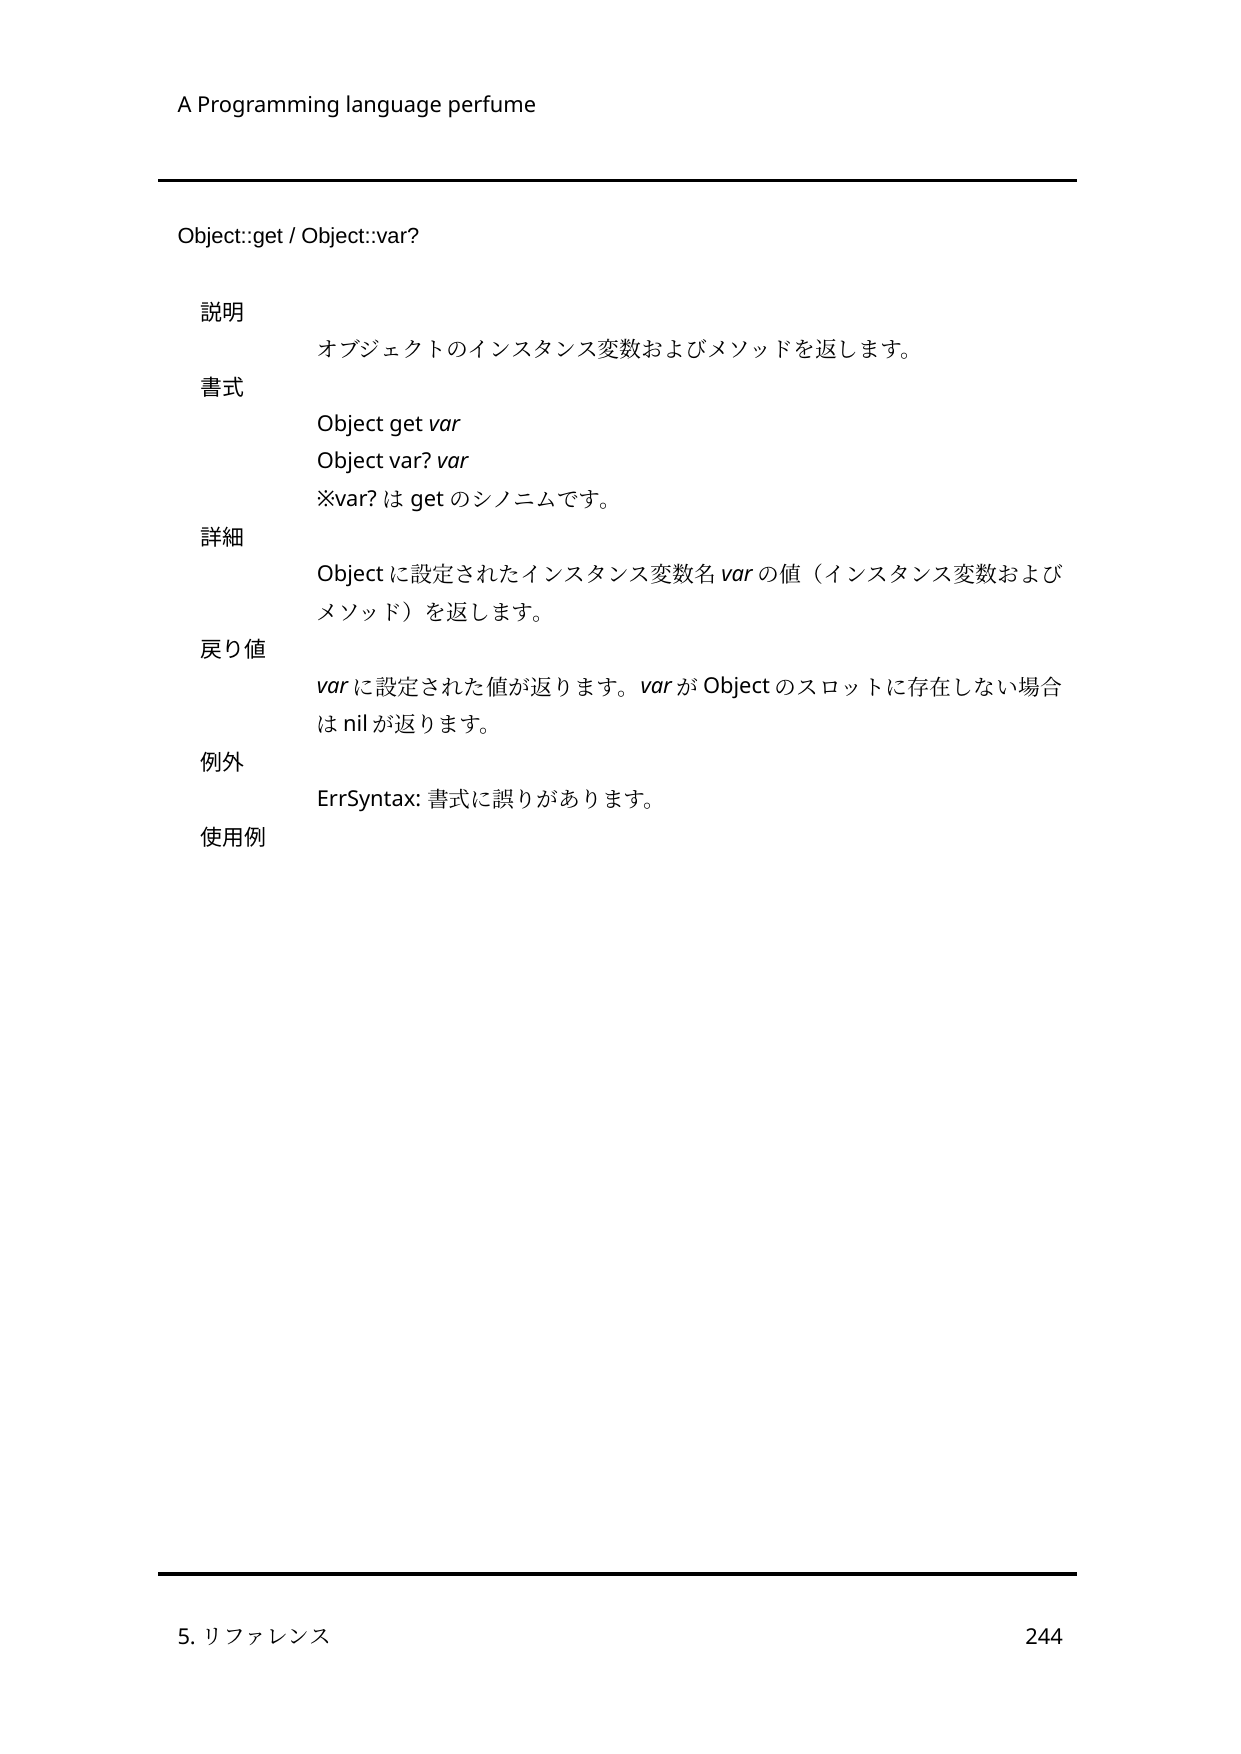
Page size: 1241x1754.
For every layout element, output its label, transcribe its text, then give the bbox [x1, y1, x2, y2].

table_header 説明 [200, 292, 317, 367]
table_cell Objectに設定されたインスタンス変数名varの値（インスタンス変数およびメソッド）を返します。 [317, 517, 1063, 629]
table_cell 書式 [200, 367, 317, 517]
table_cell Object get var Object var? var ※var? は get のシノニムです。 [317, 367, 1063, 517]
table_cell [317, 817, 1063, 892]
subtitle Object::get / Object::var? [177, 217, 1063, 254]
table_cell 例外 [200, 742, 317, 817]
table_cell ErrSyntax: 書式に誤りがあります。 [317, 742, 1063, 817]
table_cell 戻り値 [200, 629, 317, 742]
table_cell 使用例 [200, 817, 317, 892]
table_cell 詳細 [200, 517, 317, 629]
table_header オブジェクトのインスタンス変数およびメソッドを返します。 [317, 292, 1063, 367]
table_cell varに設定された値が返ります。varがObjectのスロットに存在しない場合はnilが返ります。 [317, 629, 1063, 742]
